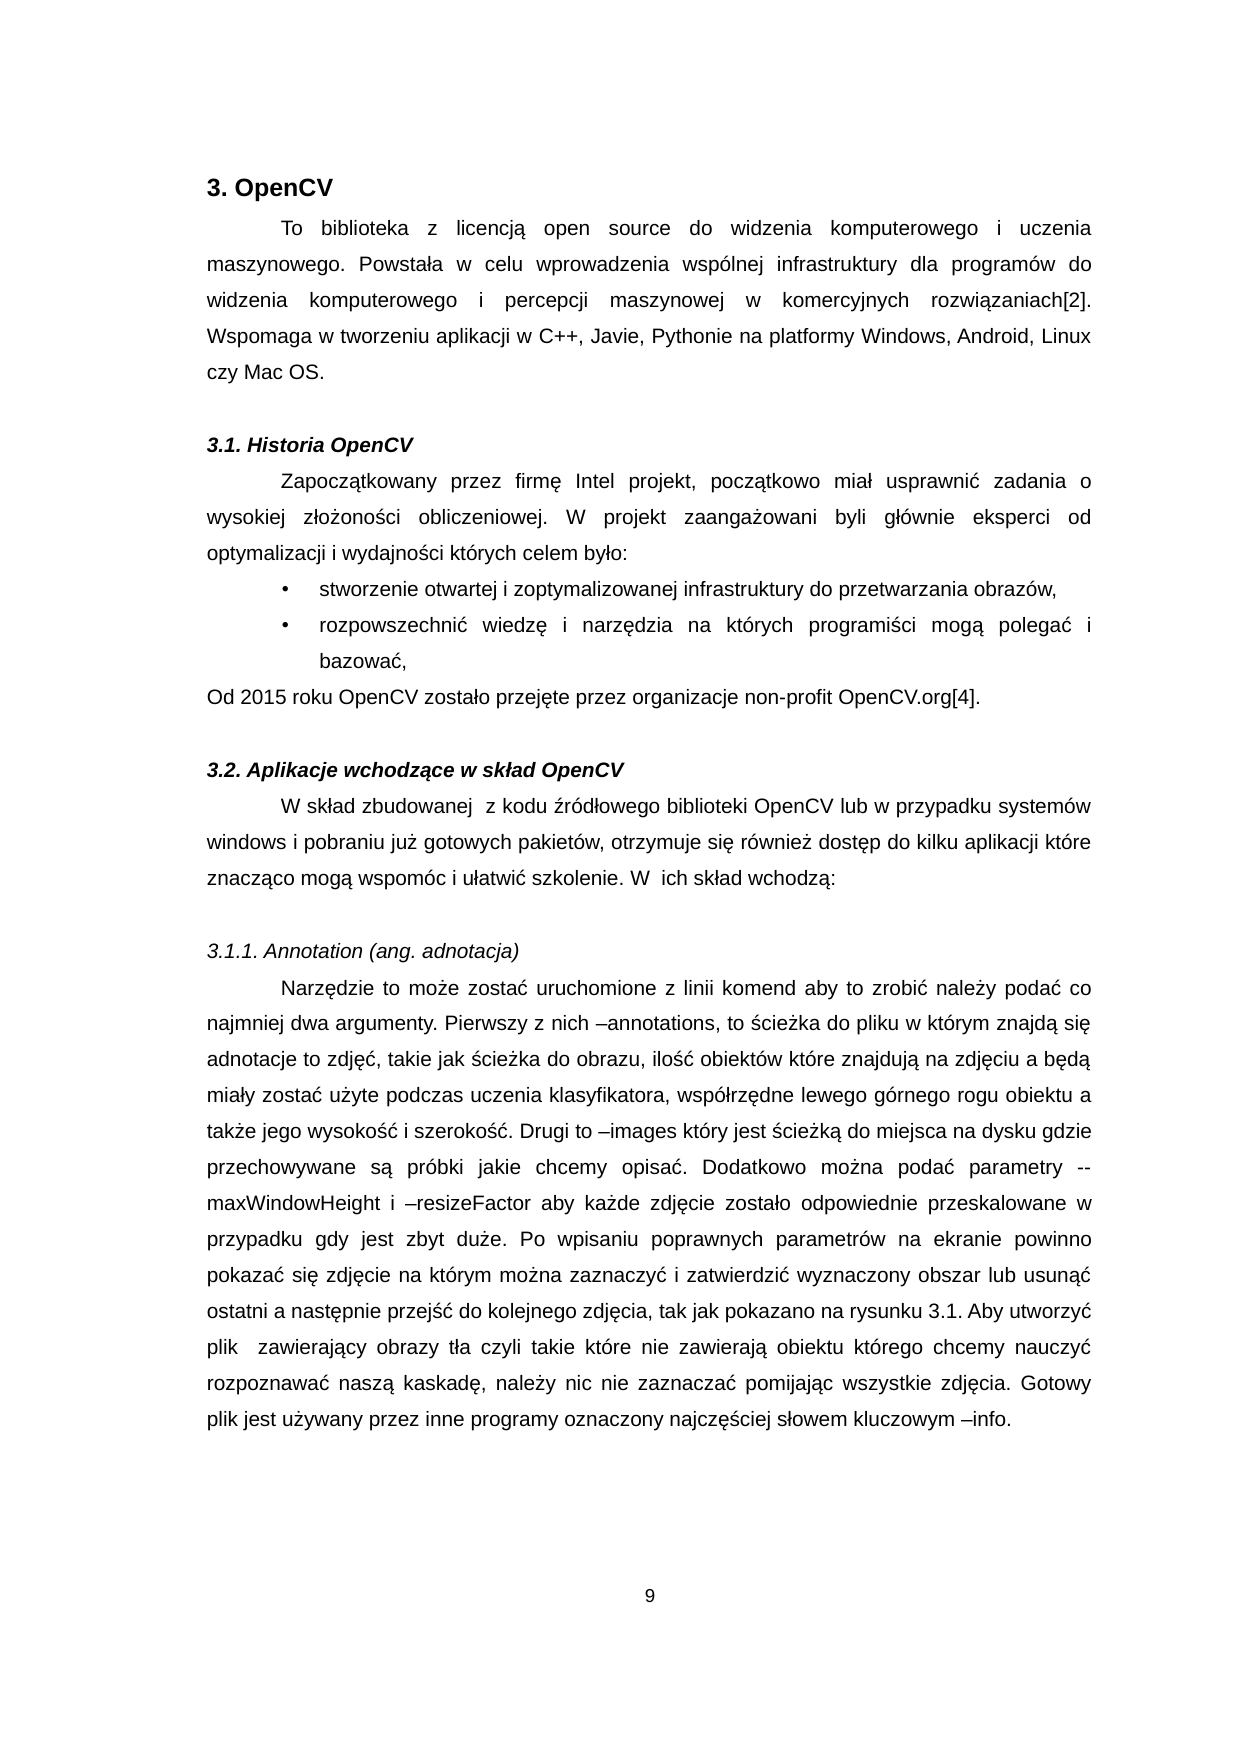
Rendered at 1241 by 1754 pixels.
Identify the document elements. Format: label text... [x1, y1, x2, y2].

text To biblioteka z licencją open source do widzenia komputerowego i uczenia maszynowego. Powstała w celu wprowadzenia wspólnej infrastruktury dla programów do widzenia komputerowego i percepcji maszynowej w komercyjnych rozwiązaniach[2]. Wspomaga w tworzeniu aplikacji w C++, Javie, Pythonie na platformy Windows, Android, Linux czy Mac OS. [207, 216, 1093, 383]
text 3.1. Historia OpenCV [207, 433, 1093, 457]
list 3. OpenCV [207, 173, 1093, 201]
text Zapoczątkowany przez firmę Intel projekt, początkowo miał usprawnić zadania o wysokiej złożoności obliczeniowej. W projekt zaangażowani byli głównie eksperci od optymalizacji i wydajności których celem było: [207, 469, 1093, 565]
list 3.2. Aplikacje wchodzące w skład OpenCV [207, 758, 1093, 782]
text Narzędzie to może zostać uruchomione z linii komend aby to zrobić należy podać co najmniej dwa argumenty. Pierwszy z nich –annotations, to ścieżka do pliku w którym znajdą się adnotacje to zdjęć, takie jak ścieżka do obrazu, ilość obiektów które znajdują na zdjęciu a będą miały zostać użyte podczas uczenia klasyfikatora, współrzędne lewego górnego rogu obiektu a także jego wysokość i szerokość. Drugi to –images który jest ścieżką do miejsca na dysku gdzie przechowywane są próbki jakie chcemy opisać. Dodatkowo można podać parametry --maxWindowHeight i –resizeFactor aby każde zdjęcie zostało odpowiednie przeskalowane w przypadku gdy jest zbyt duże. Po wpisaniu poprawnych parametrów na ekranie powinno pokazać się zdjęcie na którym można zaznaczyć i zatwierdzić wyznaczony obszar lub usunąć ostatni a następnie przejść do kolejnego zdjęcia, tak jak pokazano na rysunku 3.1. Aby utworzyć plik zawierający obrazy tła czyli takie które nie zawierają obiektu którego chcemy nauczyć rozpoznawać naszą kaskadę, należy nic nie zaznaczać pomijając wszystkie zdjęcia. Gotowy plik jest używany przez inne programy oznaczony najczęściej słowem kluczowym –info. [207, 975, 1093, 1431]
list 3.1.1. Annotation (ang. adnotacja) [207, 939, 1093, 963]
list rozpowszechnić wiedzę i narzędzia na których programiści mogą polegać i bazować, [282, 613, 1093, 673]
list stworzenie otwartej i zoptymalizowanej infrastruktury do przetwarzania obrazów, [282, 577, 1093, 601]
text Od 2015 roku OpenCV zostało przejęte przez organizacje non-profit OpenCV.org[4]. [207, 685, 1093, 709]
text W skład zbudowanej z kodu źródłowego biblioteki OpenCV lub w przypadku systemów windows i pobraniu już gotowych pakietów, otrzymuje się również dostęp do kilku aplikacji które znacząco mogą wspomóc i ułatwić szkolenie. W ich skład wchodzą: [207, 794, 1093, 890]
